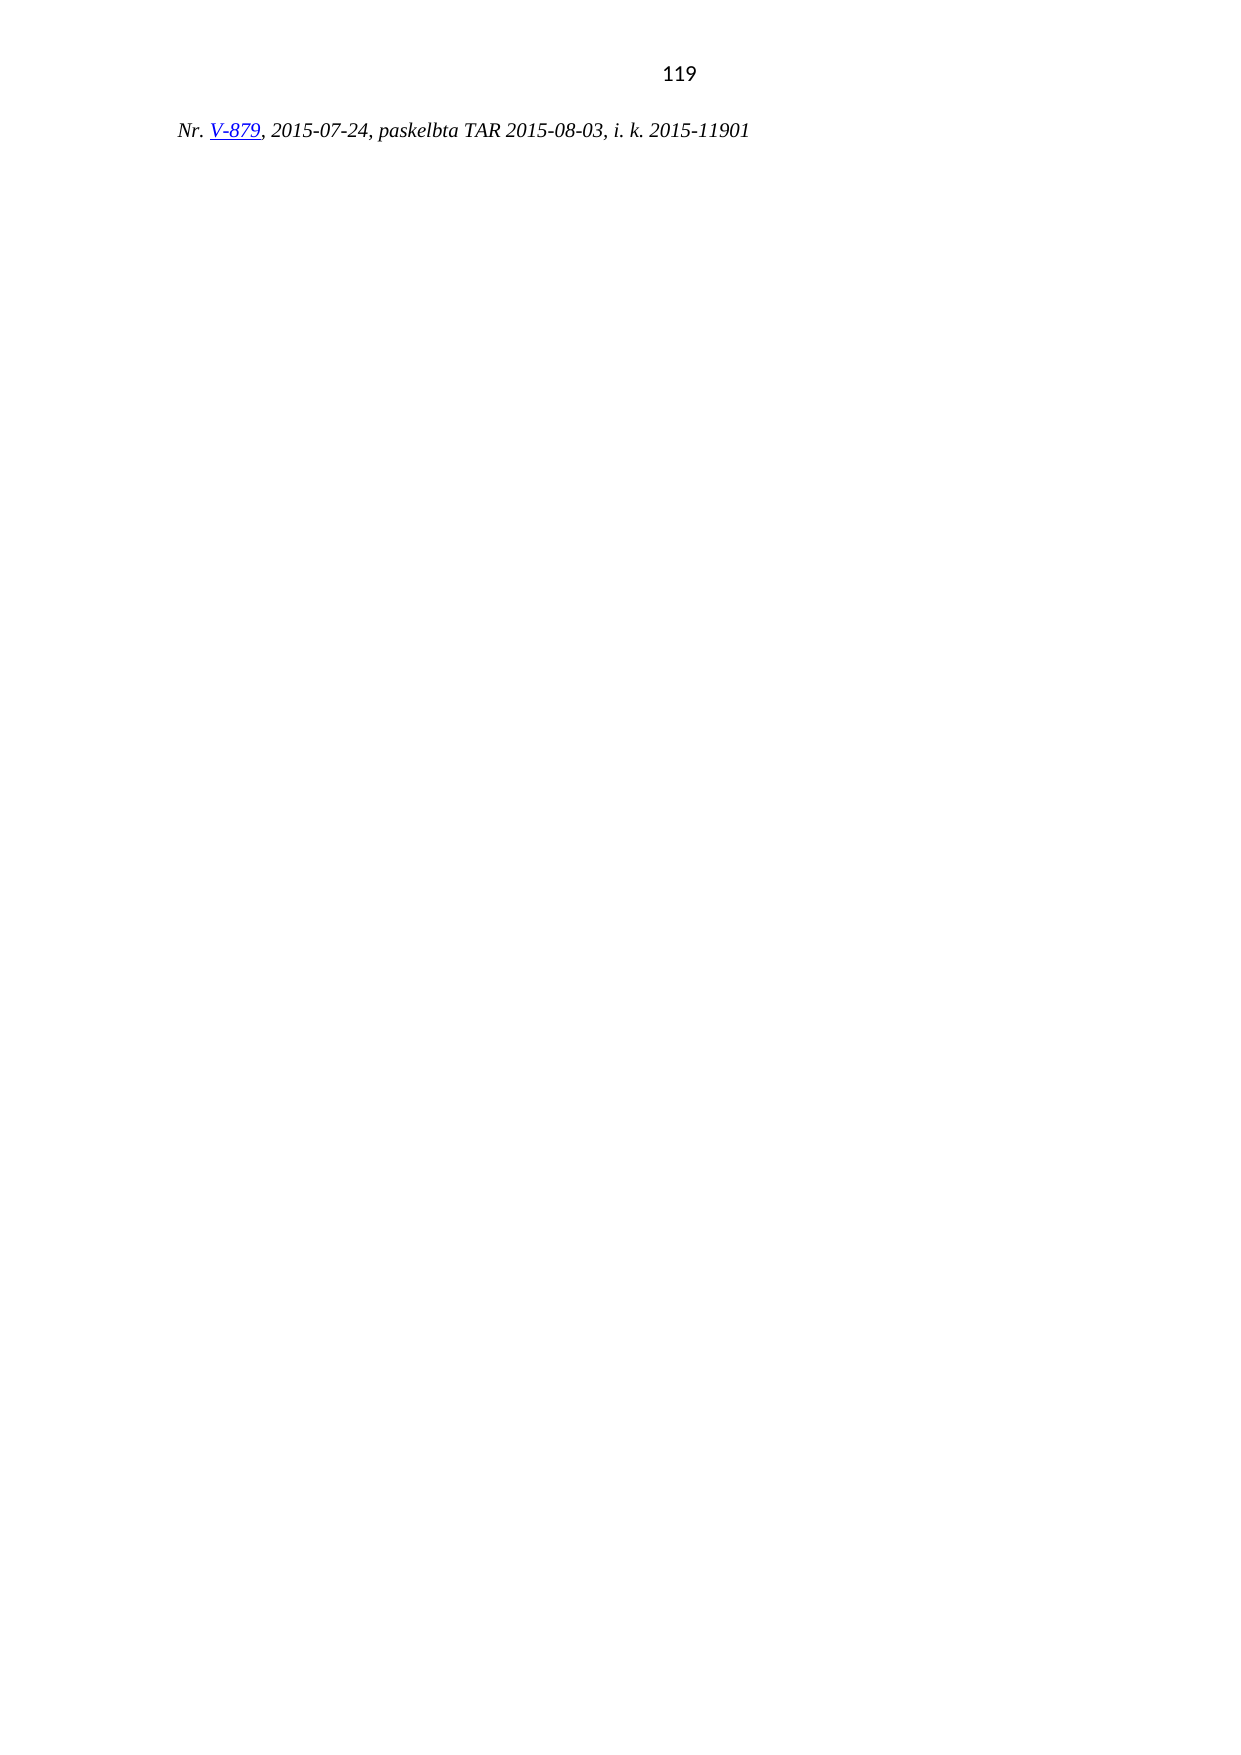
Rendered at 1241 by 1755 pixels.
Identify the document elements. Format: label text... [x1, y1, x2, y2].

text Nr. V-879, 2015-07-24, paskelbta TAR 2015-08-03, i. k. 2015-11901 [177, 118, 1181, 142]
